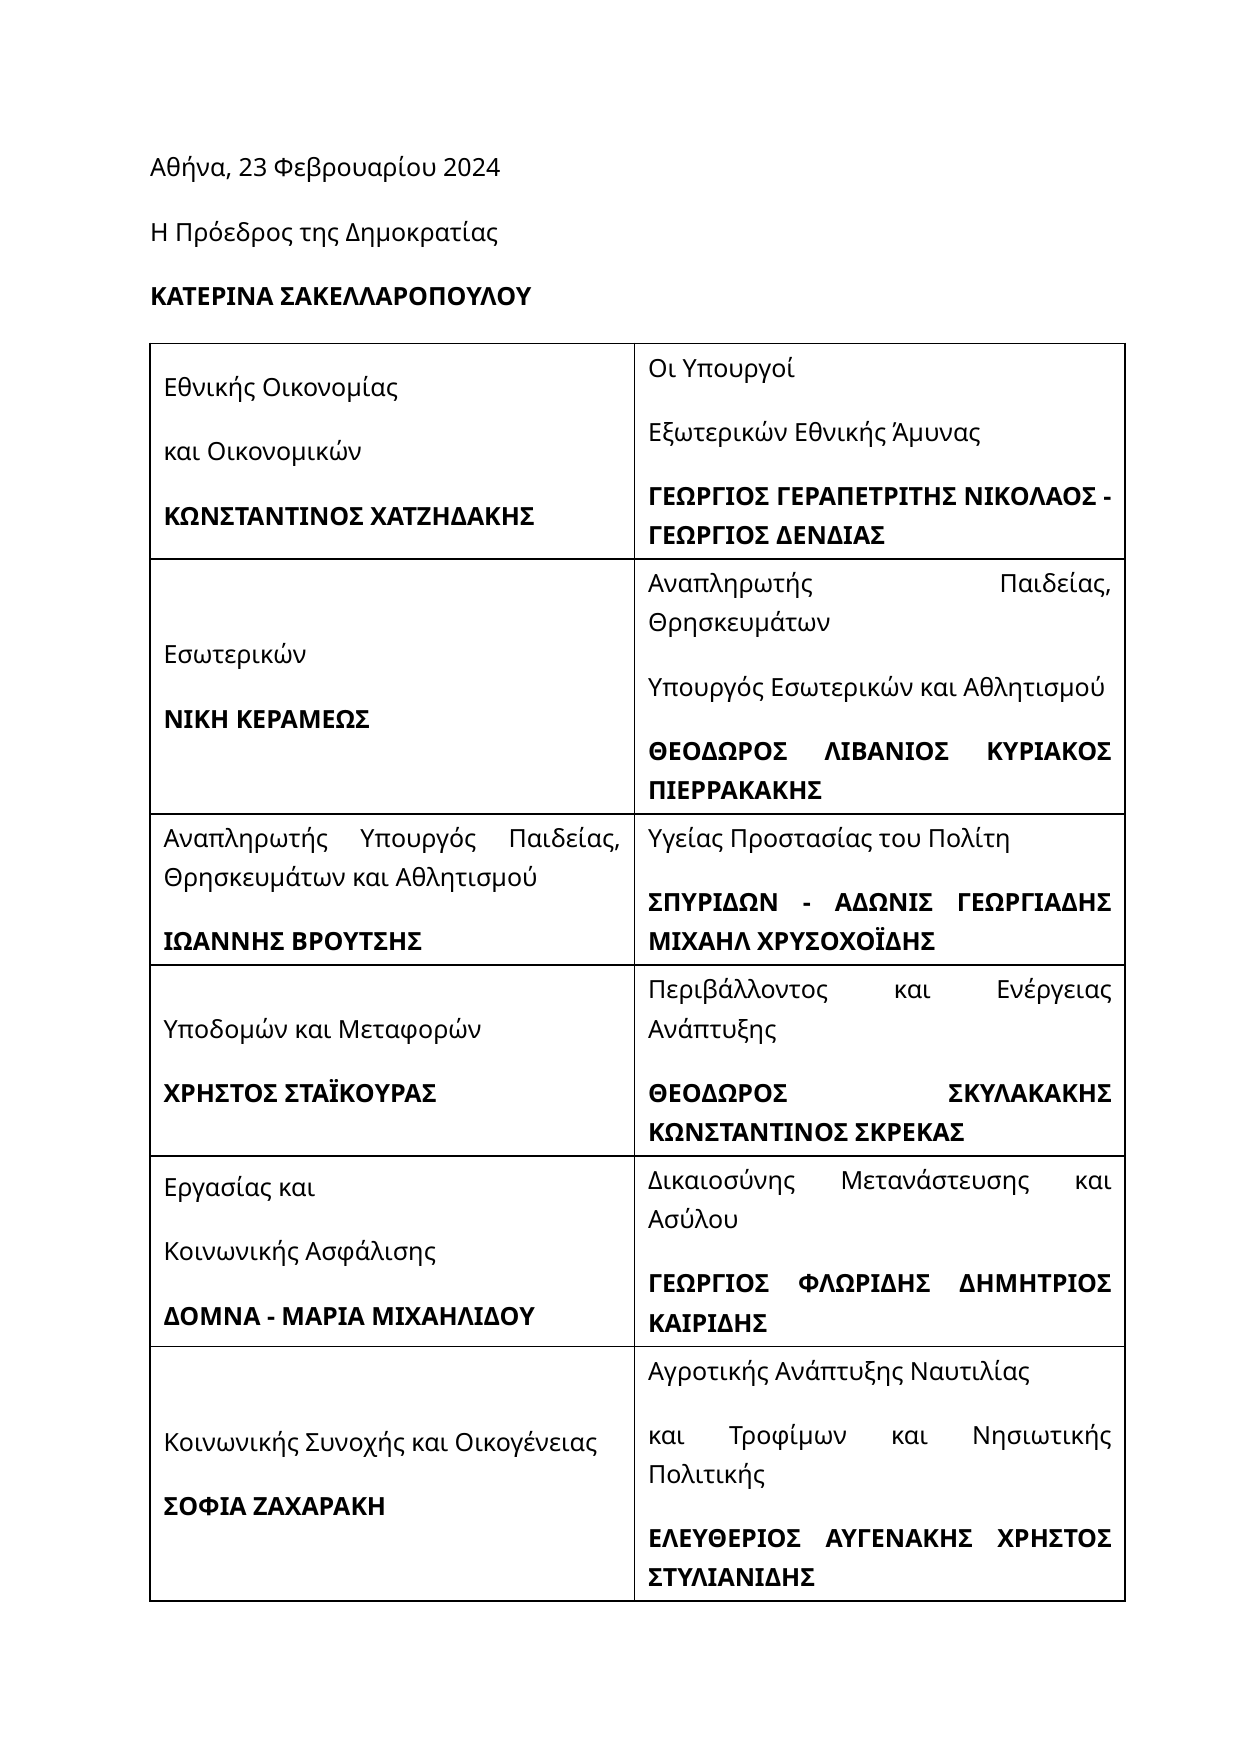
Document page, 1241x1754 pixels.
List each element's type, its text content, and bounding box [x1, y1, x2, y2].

table_cell Εργασίας και Κοινωνικής Ασφάλισης ΔΟΜΝΑ - ΜΑΡΙΑ ΜΙΧΑΗΛΙΔΟΥ [151, 1157, 634, 1346]
text ΚΑΤΕΡΙΝΑ ΣΑΚΕΛΛΑΡΟΠΟΥΛΟΥ [150, 278, 1090, 312]
table_cell Περιβάλλοντος και Ενέργειας Ανάπτυξης ΘΕΟΔΩΡΟΣ ΣΚΥΛΑΚΑΚΗΣ ΚΩΝΣΤΑΝΤΙΝΟΣ ΣΚΡΕΚΑΣ [635, 966, 1124, 1155]
table_header Οι Υπουργοί Εξωτερικών Εθνικής Άμυνας ΓΕΩΡΓΙΟΣ ΓΕΡΑΠΕΤΡΙΤΗΣ ΝΙΚΟΛΑΟΣ - ΓΕΩΡΓΙΟΣ ΔΕΝΔΙΑΣ [635, 344, 1124, 558]
table_cell Δικαιοσύνης Μετανάστευσης και Ασύλου ΓΕΩΡΓΙΟΣ ΦΛΩΡΙΔΗΣ ΔΗΜΗΤΡΙΟΣ ΚΑΙΡΙΔΗΣ [635, 1157, 1124, 1346]
table_cell Αναπληρωτής Παιδείας, Θρησκευμάτων Υπουργός Εσωτερικών και Αθλητισμού ΘΕΟΔΩΡΟΣ ΛΙΒΑΝΙΟΣ ΚΥΡΙΑΚΟΣ ΠΙΕΡΡΑΚΑΚΗΣ [635, 560, 1124, 813]
table_cell Υγείας Προστασίας του Πολίτη ΣΠΥΡΙΔΩΝ - ΑΔΩΝΙΣ ΓΕΩΡΓΙΑΔΗΣ ΜΙΧΑΗΛ ΧΡΥΣΟΧΟΪΔΗΣ [635, 815, 1124, 964]
table_cell Υποδομών και Μεταφορών ΧΡΗΣΤΟΣ ΣΤΑΪΚΟΥΡΑΣ [151, 966, 634, 1155]
text Η Πρόεδρος της Δημοκρατίας [150, 214, 1090, 248]
table_cell Αγροτικής Ανάπτυξης Ναυτιλίας και Τροφίμων και Νησιωτικής Πολιτικής ΕΛΕΥΘΕΡΙΟΣ ΑΥΓΕΝΑΚΗΣ ΧΡΗΣΤΟΣ ΣΤΥΛΙΑΝΙΔΗΣ [635, 1347, 1124, 1600]
table_cell Κοινωνικής Συνοχής και Οικογένειας ΣΟΦΙΑ ΖΑΧΑΡΑΚΗ [151, 1347, 634, 1600]
table_cell Εσωτερικών ΝΙΚΗ ΚΕΡΑΜΕΩΣ [151, 560, 634, 813]
table_cell Αναπληρωτής Υπουργός Παιδείας, Θρησκευμάτων και Αθλητισμού ΙΩΑΝΝΗΣ ΒΡΟΥΤΣΗΣ [151, 815, 634, 964]
table_header Εθνικής Οικονομίας και Οικονομικών ΚΩΝΣΤΑΝΤΙΝΟΣ ΧΑΤΖΗΔΑΚΗΣ [151, 344, 634, 558]
text Αθήνα, 23 Φεβρουαρίου 2024 [150, 150, 1090, 184]
